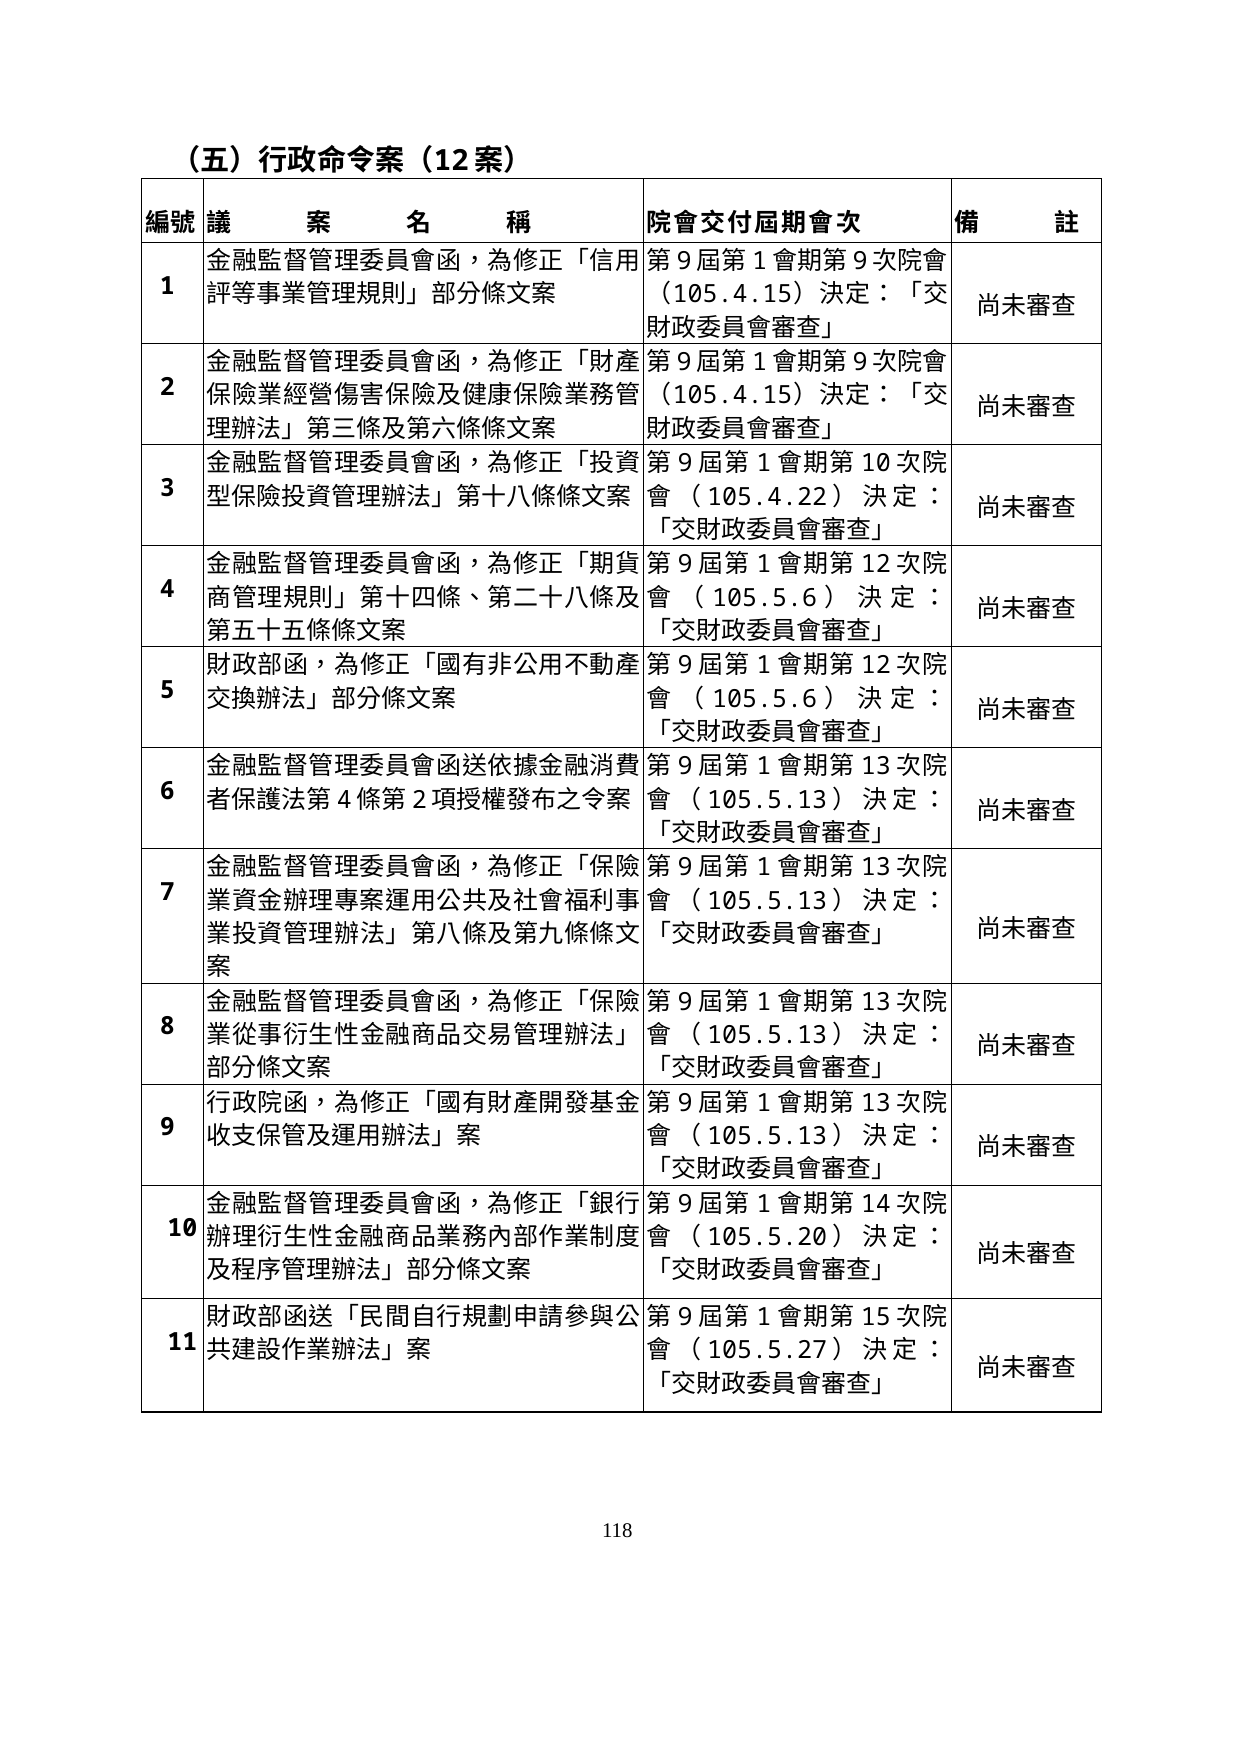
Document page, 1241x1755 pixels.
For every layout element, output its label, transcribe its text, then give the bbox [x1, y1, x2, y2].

table_cell 第9屆第1會期第14次院會（105.5.20）決定：「交財政委員會審查」 [644, 1186, 951, 1298]
table_cell [142, 647, 203, 747]
table_cell 金融監督管理委員會函，為修正「保險業資金辦理專案運用公共及社會福利事業投資管理辦法」第八條及第九條條文案 [204, 849, 643, 982]
table_cell [142, 445, 203, 545]
table_cell 第9屆第1會期第13次院會（105.5.13）決定：「交財政委員會審查」 [644, 849, 951, 982]
table_cell 尚未審查 [952, 344, 1101, 444]
table_cell 尚未審查 [952, 546, 1101, 646]
table_cell 第9屆第1會期第12次院會（105.5.6）決定：「交財政委員會審查」 [644, 546, 951, 646]
table_cell 第9屆第1會期第15次院會（105.5.27）決定：「交財政委員會審查」 [644, 1299, 951, 1411]
table_cell 金融監督管理委員會函，為修正「銀行辦理衍生性金融商品業務內部作業制度及程序管理辦法」部分條文案 [204, 1186, 643, 1298]
table_cell 金融監督管理委員會函，為修正「財產保險業經營傷害保險及健康保險業務管理辦法」第三條及第六條條文案 [204, 344, 643, 444]
table_cell 尚未審查 [952, 984, 1101, 1083]
table_cell 尚未審查 [952, 748, 1101, 848]
table_cell [142, 1186, 203, 1298]
table_cell 第9屆第1會期第9次院會（105.4.15）決定：「交財政委員會審查」 [644, 344, 951, 444]
table_cell [142, 243, 203, 343]
table_cell 金融監督管理委員會函，為修正「信用評等事業管理規則」部分條文案 [204, 243, 643, 343]
table_cell 財政部函，為修正「國有非公用不動產交換辦法」部分條文案 [204, 647, 643, 747]
table_cell [142, 984, 203, 1083]
table_cell [142, 748, 203, 848]
table_cell 金融監督管理委員會函，為修正「投資型保險投資管理辦法」第十八條條文案 [204, 445, 643, 545]
text （五）行政命令案（12案） [142, 116, 1093, 178]
table_cell 第9屆第1會期第13次院會（105.5.13）決定：「交財政委員會審查」 [644, 984, 951, 1083]
table_cell 尚未審查 [952, 849, 1101, 982]
table_header 議 案 名 稱 [204, 179, 643, 242]
table_cell 金融監督管理委員會函，為修正「保險業從事衍生性金融商品交易管理辦法」部分條文案 [204, 984, 643, 1083]
table_cell 尚未審查 [952, 1186, 1101, 1298]
table_header 院會交付屆期會次 [644, 179, 951, 242]
table_cell 第9屆第1會期第13次院會（105.5.13）決定：「交財政委員會審查」 [644, 1085, 951, 1184]
table_cell 第9屆第1會期第9次院會（105.4.15）決定：「交財政委員會審查」 [644, 243, 951, 343]
table_cell 尚未審查 [952, 1085, 1101, 1184]
table_cell [142, 344, 203, 444]
table_cell 行政院函，為修正「國有財產開發基金收支保管及運用辦法」案 [204, 1085, 643, 1184]
table_header 備 註 [952, 179, 1101, 242]
table_cell [142, 546, 203, 646]
table_cell 尚未審查 [952, 1299, 1101, 1411]
table_cell [142, 1085, 203, 1184]
table_cell 尚未審查 [952, 243, 1101, 343]
table_header 編號 [142, 179, 203, 242]
table_cell 尚未審查 [952, 445, 1101, 545]
table_cell 第9屆第1會期第13次院會（105.5.13）決定：「交財政委員會審查」 [644, 748, 951, 848]
table_cell 尚未審查 [952, 647, 1101, 747]
table_cell [142, 1299, 203, 1411]
table_cell 第9屆第1會期第10次院會（105.4.22）決定：「交財政委員會審查」 [644, 445, 951, 545]
table_cell 第9屆第1會期第12次院會（105.5.6）決定：「交財政委員會審查」 [644, 647, 951, 747]
table_cell 財政部函送「民間自行規劃申請參與公共建設作業辦法」案 [204, 1299, 643, 1411]
table_cell 金融監督管理委員會函送依據金融消費者保護法第4條第2項授權發布之令案 [204, 748, 643, 848]
table_cell [142, 849, 203, 982]
table_cell 金融監督管理委員會函，為修正「期貨商管理規則」第十四條、第二十八條及第五十五條條文案 [204, 546, 643, 646]
